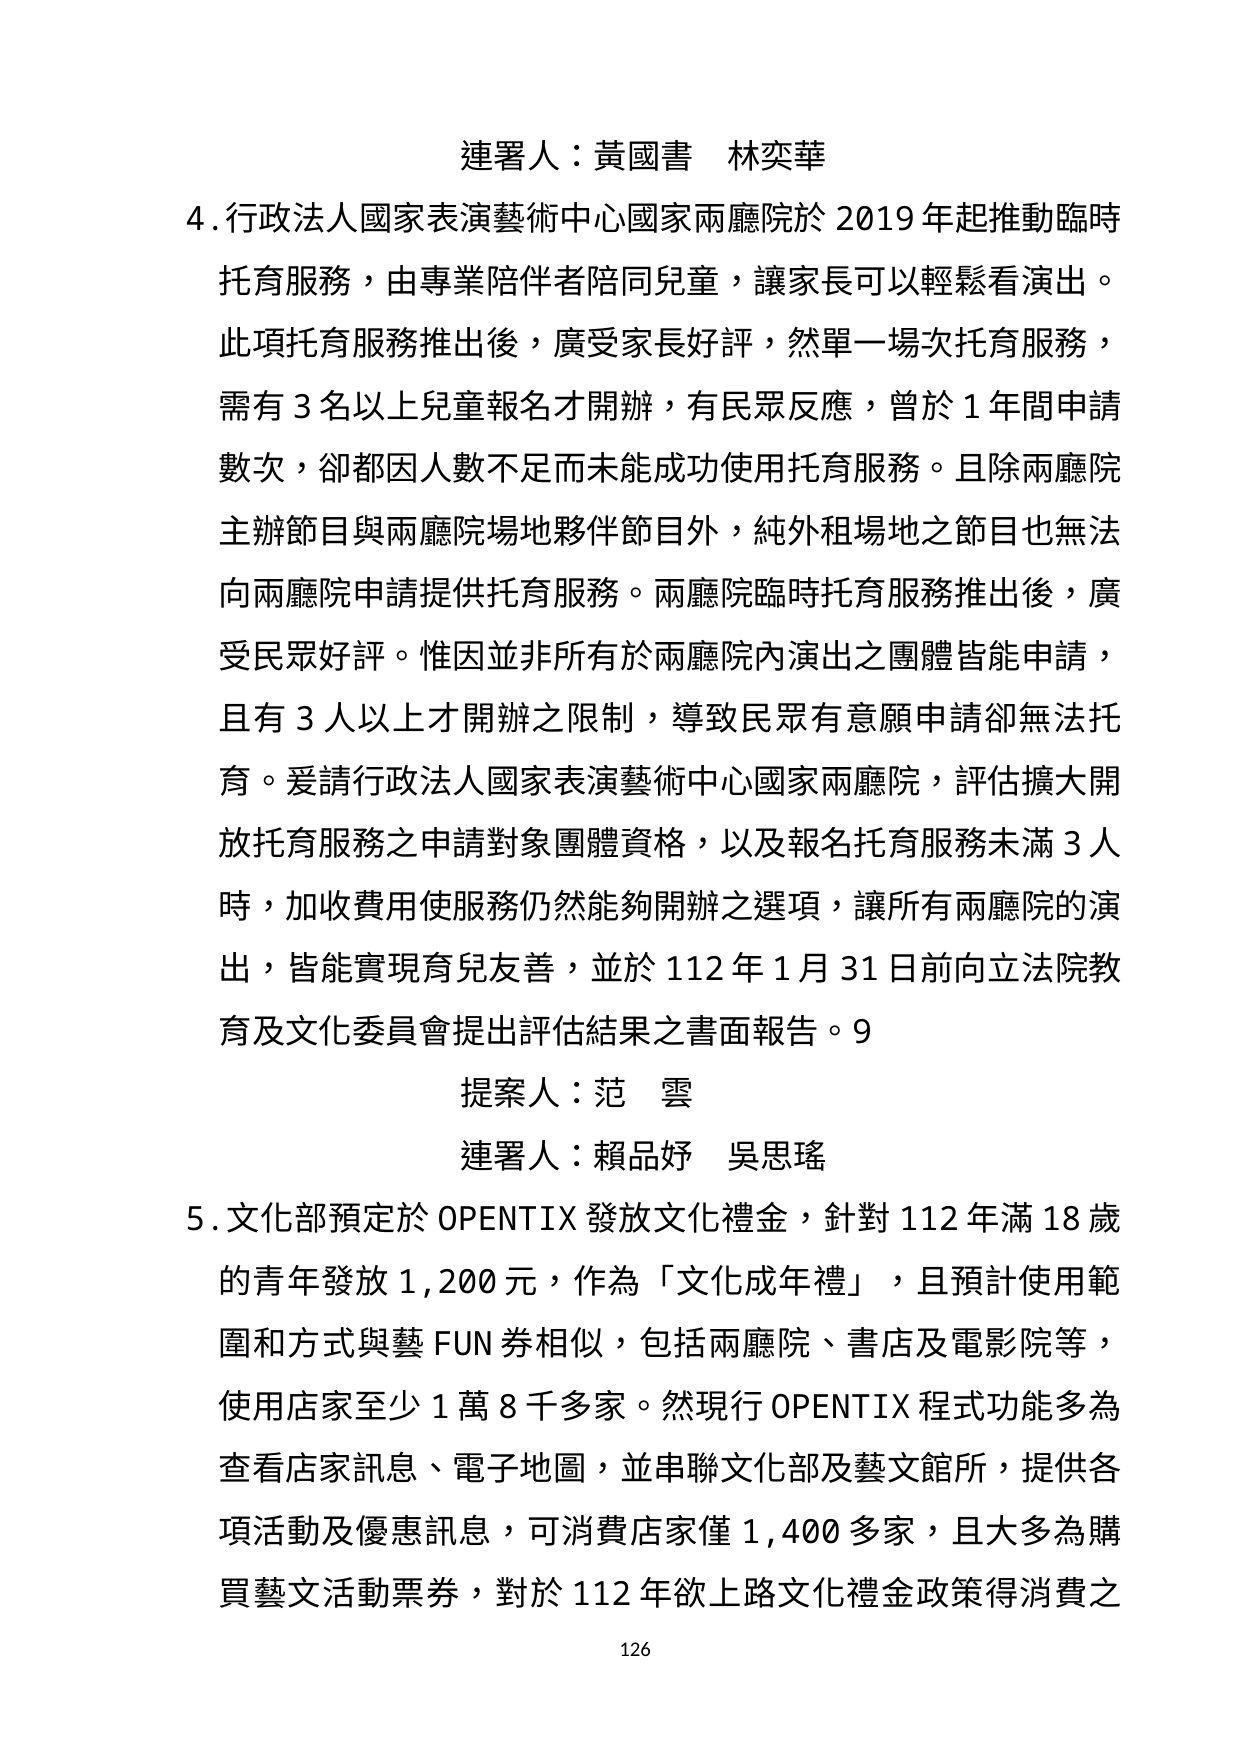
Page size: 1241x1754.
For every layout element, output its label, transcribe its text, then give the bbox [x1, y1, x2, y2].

text 4.行政法人國家表演藝術中心國家兩廳院於2019年起推動臨時托育服務，由專業陪伴者陪同兒童，讓家長可以輕鬆看演出。此項托育服務推出後，廣受家長好評，然單一場次托育服務，需有3名以上兒童報名才開辦，有民眾反應，曾於1年間申請數次，卻都因人數不足而未能成功使用托育服務。且除兩廳院主辦節目與兩廳院場地夥伴節目外，純外租場地之節目也無法向兩廳院申請提供托育服務。兩廳院臨時托育服務推出後，廣受民眾好評。惟因並非所有於兩廳院內演出之團體皆能申請，且有3人以上才開辦之限制，導致民眾有意願申請卻無法托育。爰請行政法人國家表演藝術中心國家兩廳院，評估擴大開放托育服務之申請對象團體資格，以及報名托育服務未滿3人時，加收費用使服務仍然能夠開辦之選項，讓所有兩廳院的演出，皆能實現育兒友善，並於112年1月31日前向立法院教育及文化委員會提出評估結果之書面報告。9 [185, 175, 1122, 1050]
text 5.文化部預定於OPENTIX發放文化禮金，針對112年滿18歲的青年發放1,200元，作為「文化成年禮」，且預計使用範圍和方式與藝FUN券相似，包括兩廳院、書店及電影院等，使用店家至少1萬8千多家。然現行OPENTIX程式功能多為查看店家訊息、電子地圖，並串聯文化部及藝文館所，提供各項活動及優惠訊息，可消費店家僅1,400多家，且大多為購買藝文活動票券，對於112年欲上路文化禮金政策得消費之 [185, 1175, 1122, 1612]
text 連署人：黃國書 林奕華 [460, 112, 1122, 175]
text 連署人：賴品妤 吳思瑤 [460, 1112, 1122, 1175]
text 提案人：范 雲 [460, 1050, 1122, 1112]
